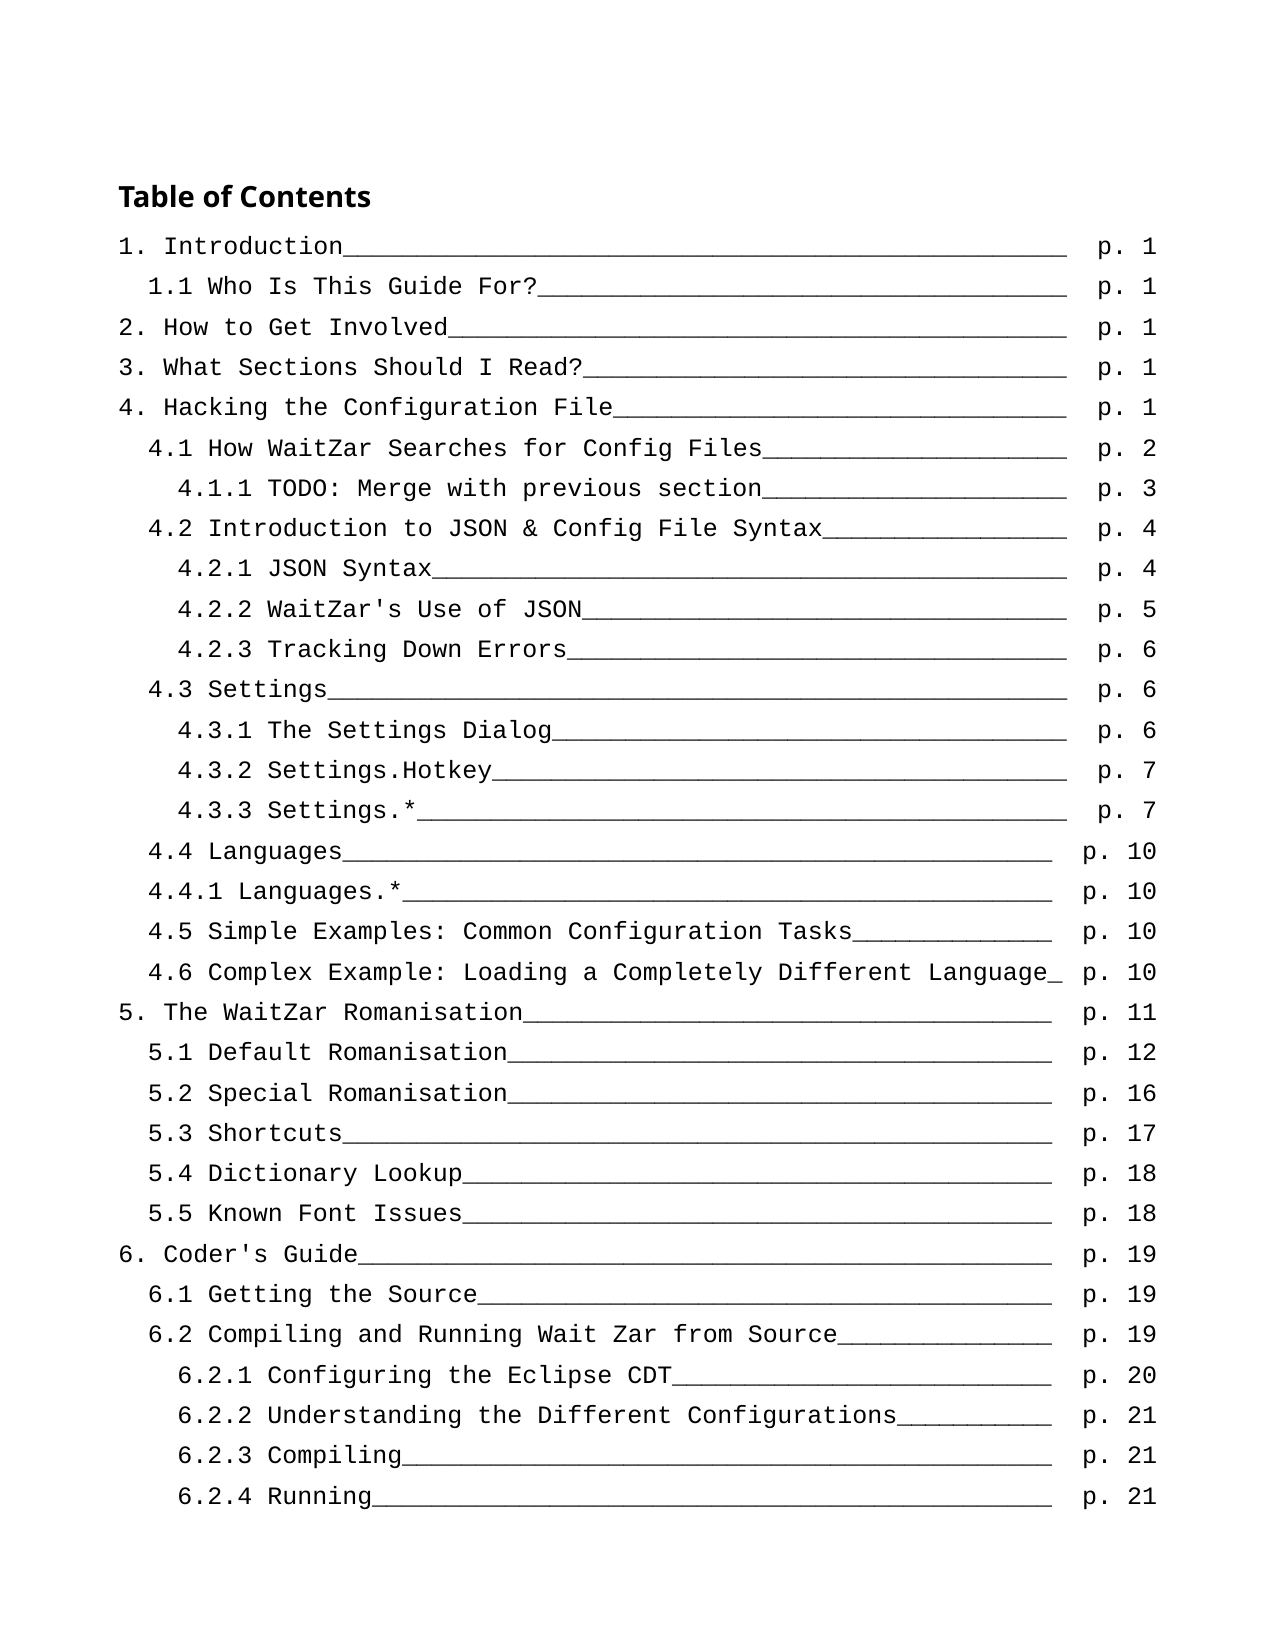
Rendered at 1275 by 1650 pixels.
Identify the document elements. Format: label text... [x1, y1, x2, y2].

text 4.1 How WaitZar Searches for Config Files p. 2 [148, 435, 1157, 463]
text 3. What Sections Should I Read? p. 1 [118, 354, 1157, 383]
text 4.3 Settings p. 6 [148, 677, 1157, 705]
text 5.5 Known Font Issues p. 18 [148, 1201, 1157, 1229]
text 6.2.4 Running p. 21 [177, 1483, 1157, 1512]
text 4.3.2 Settings.Hotkey p. 7 [177, 758, 1157, 786]
text 4.4 Languages p. 10 [148, 838, 1157, 867]
text 5.2 Special Romanisation p. 16 [148, 1080, 1157, 1108]
text 5.3 Shortcuts p. 17 [148, 1120, 1157, 1149]
text 4.1.1 TODO: Merge with previous section p. 3 [177, 475, 1157, 504]
text 5.4 Dictionary Lookup p. 18 [148, 1161, 1157, 1189]
text 6.2.3 Compiling p. 21 [177, 1443, 1157, 1471]
text 6. Coder's Guide p. 19 [118, 1241, 1157, 1270]
subtitle Table of Contents [118, 176, 1157, 216]
text 4.4.1 Languages.* p. 10 [148, 878, 1157, 907]
text 6.1 Getting the Source p. 19 [148, 1282, 1157, 1310]
text 5.1 Default Romanisation p. 12 [148, 1040, 1157, 1068]
text 4.2.1 JSON Syntax p. 4 [177, 556, 1157, 584]
text 4.6 Complex Example: Loading a Completely Different Language p. 10 [148, 959, 1157, 987]
text 2. How to Get Involved p. 1 [118, 314, 1157, 342]
text 4.2.2 WaitZar's Use of JSON p. 5 [177, 596, 1157, 625]
text 4.2 Introduction to JSON & Config File Syntax p. 4 [148, 516, 1157, 544]
text 4.3.1 The Settings Dialog p. 6 [177, 717, 1157, 746]
text 5. The WaitZar Romanisation p. 11 [118, 999, 1157, 1028]
text 1. Introduction p. 1 [118, 233, 1157, 262]
text 6.2.2 Understanding the Different Configurations p. 21 [177, 1403, 1157, 1431]
text 4.5 Simple Examples: Common Configuration Tasks p. 10 [148, 919, 1157, 947]
text 6.2.1 Configuring the Eclipse CDT p. 20 [177, 1362, 1157, 1391]
text 4.3.3 Settings.* p. 7 [177, 798, 1157, 826]
text 4.2.3 Tracking Down Errors p. 6 [177, 637, 1157, 665]
text 4. Hacking the Configuration File p. 1 [118, 395, 1157, 423]
text 1.1 Who Is This Guide For? p. 1 [148, 274, 1157, 302]
text 6.2 Compiling and Running Wait Zar from Source p. 19 [148, 1322, 1157, 1350]
